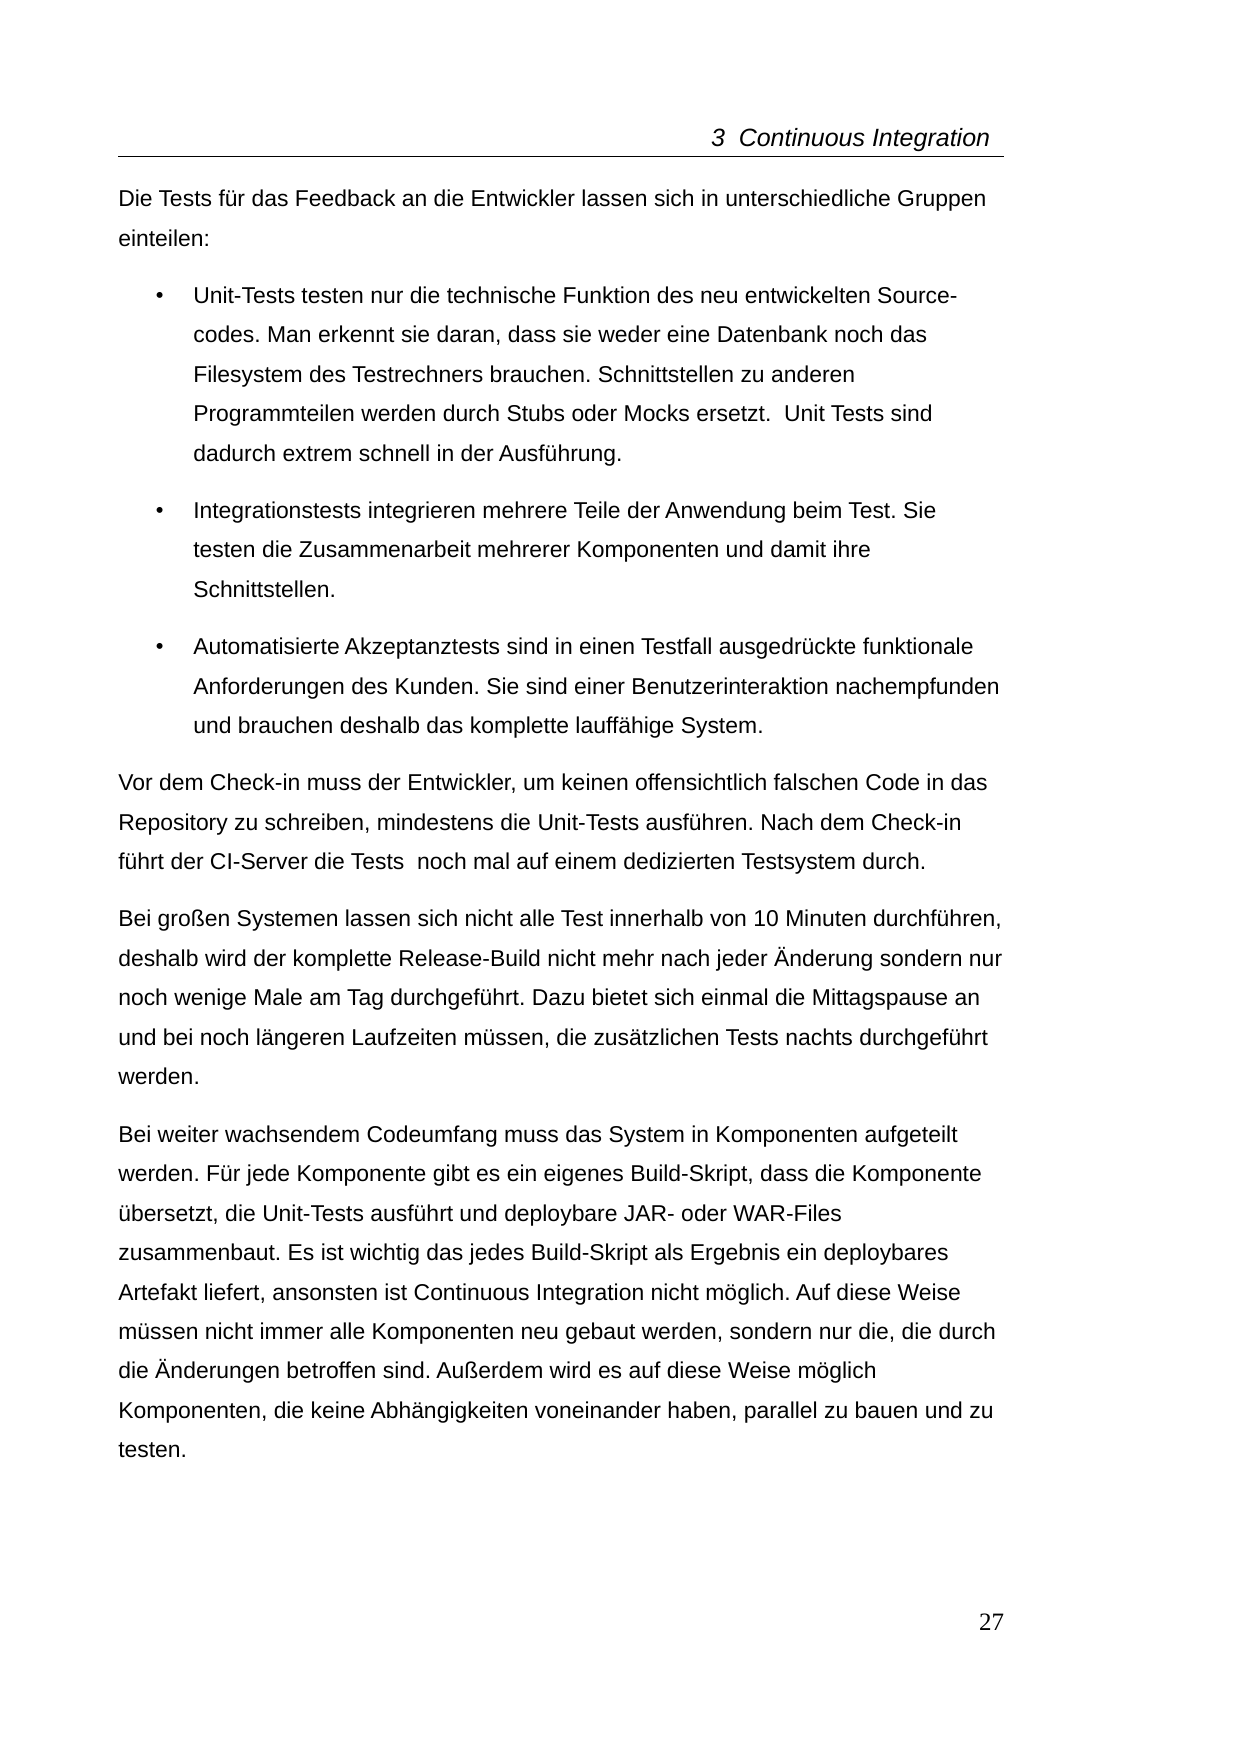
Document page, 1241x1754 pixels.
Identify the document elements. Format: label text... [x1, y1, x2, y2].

text Die Tests für das Feedback an die Entwickler lassen sich in unterschiedliche Gruppen einteilen: [118, 185, 1004, 251]
text Bei großen Systemen lassen sich nicht alle Test innerhalb von 10 Minuten durchführen, deshalb wird der komplette Release-Build nicht mehr nach jeder Änderung sondern nur noch wenige Male am Tag durchgeführt. Dazu bietet sich einmal die Mittagspause an und bei noch längeren Laufzeiten müssen, die zusätzlichen Tests nachts durchgeführt werden. [118, 905, 1004, 1090]
text Vor dem Check-in muss der Entwickler, um keinen offensichtlich falschen Code in das Repository zu schreiben, mindestens die Unit-Tests ausführen. Nach dem Check-in führt der CI-Server die Tests noch mal auf einem dedizierten Testsystem durch. [118, 769, 1004, 874]
list Automatisierte Akzeptanztests sind in einen Testfall ausgedrückte funktionale Anforderungen des Kunden. Sie sind einer Benutzerinteraktion nachempfunden und brauchen deshalb das komplette lauffähige System. [156, 633, 1004, 738]
list Unit-Tests testen nur die technische Funktion des neu entwickelten Source-codes. Man erkennt sie daran, dass sie weder eine Datenbank noch das Filesystem des Testrechners brauchen. Schnittstellen zu anderen Programmteilen werden durch Stubs oder Mocks ersetzt. Unit Tests sind dadurch extrem schnell in der Ausführung. [156, 282, 1004, 466]
list Integrationstests integrieren mehrere Teile der Anwendung beim Test. Sie testen die Zusammenarbeit mehrerer Komponenten und damit ihre Schnittstellen. [156, 497, 1004, 602]
text Bei weiter wachsendem Codeumfang muss das System in Komponenten aufgeteilt werden. Für jede Komponente gibt es ein eigenes Build-Skript, dass die Komponente übersetzt, die Unit-Tests ausführt und deploybare JAR- oder WAR-Files zusammenbaut. Es ist wichtig das jedes Build-Skript als Ergebnis ein deploybares Artefakt liefert, ansonsten ist Continuous Integration nicht möglich. Auf diese Weise müssen nicht immer alle Komponenten neu gebaut werden, sondern nur die, die durch die Änderungen betroffen sind. Außerdem wird es auf diese Weise möglich Komponenten, die keine Abhängigkeiten voneinander haben, parallel zu bauen und zu testen. [118, 1121, 1004, 1463]
